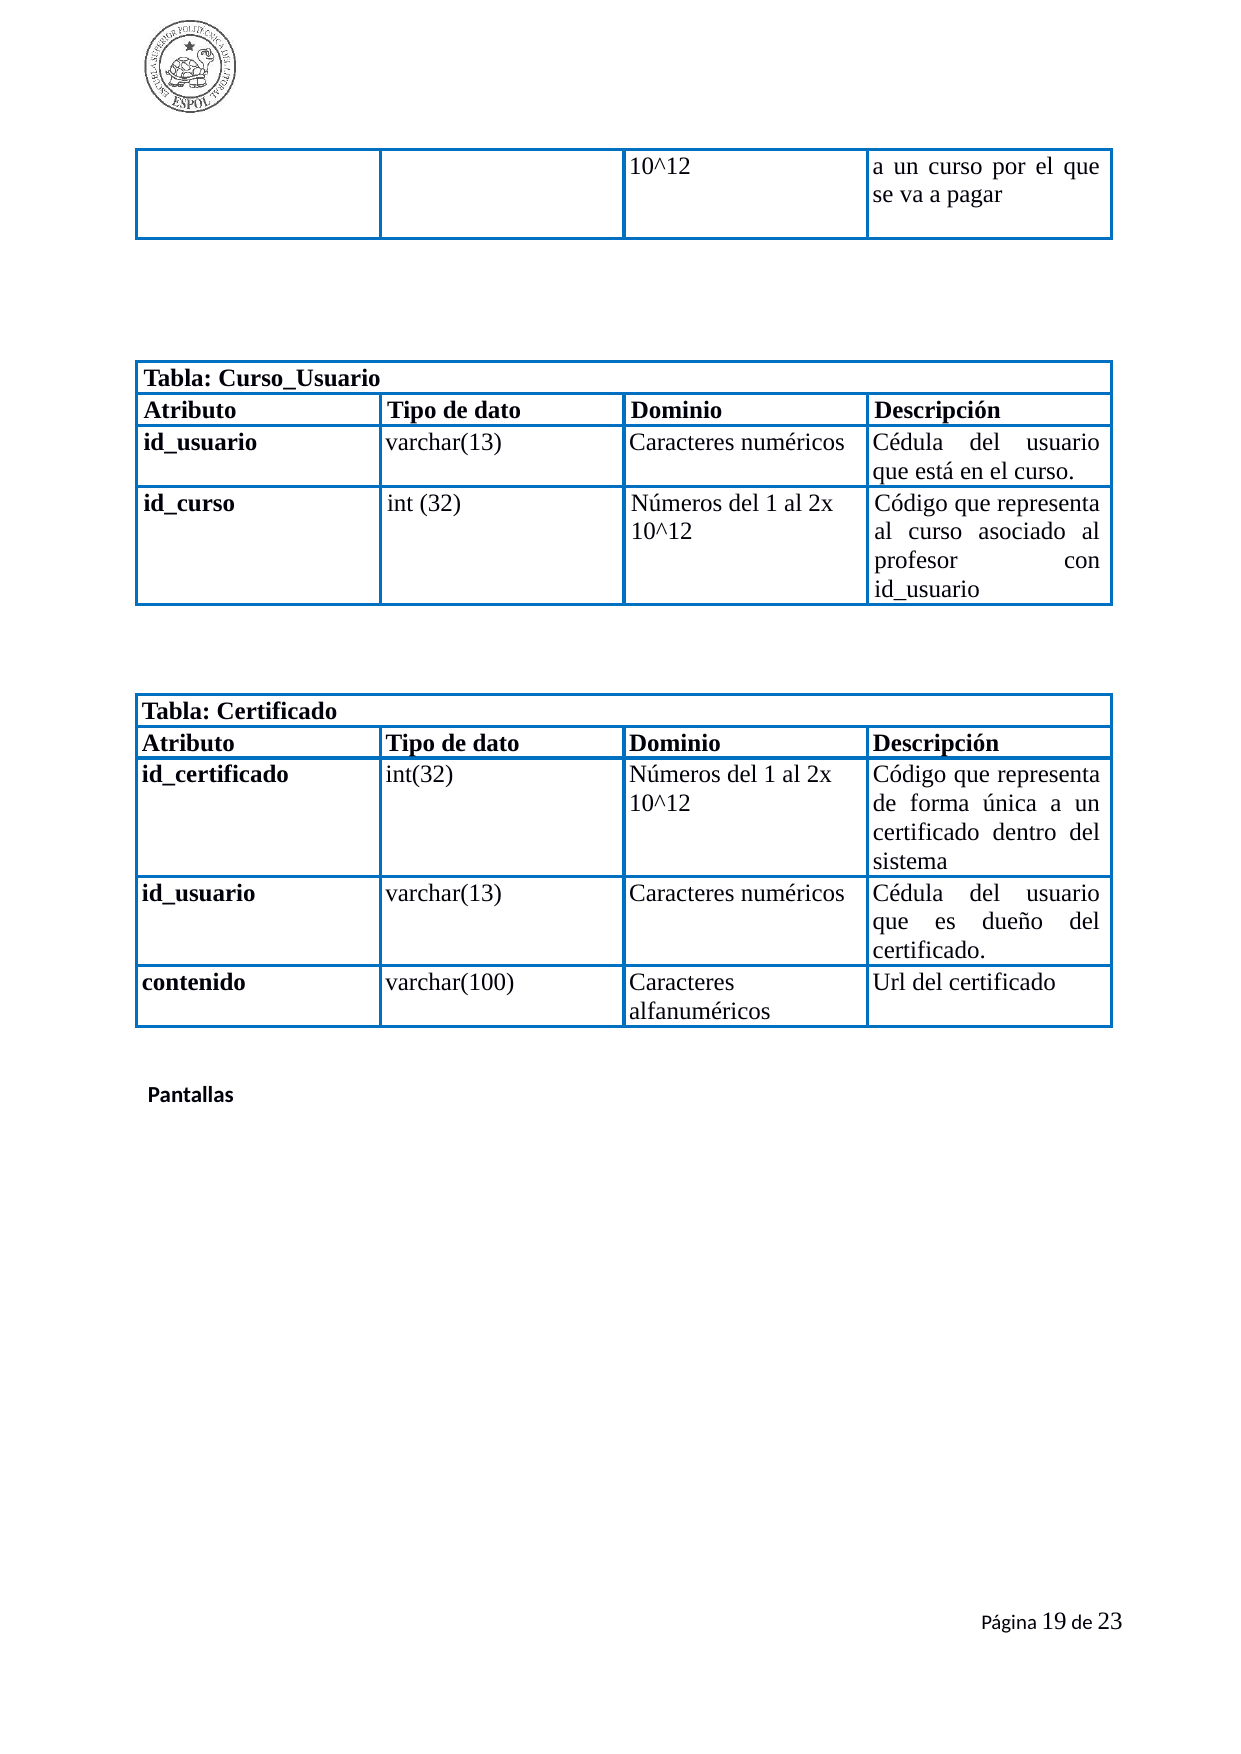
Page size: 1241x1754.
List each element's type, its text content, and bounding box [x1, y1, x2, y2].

text Pantallas [148, 1081, 1122, 1109]
table_cell id_curso [138, 488, 379, 603]
table_cell Números del 1 al 2x 10^12 [626, 760, 866, 874]
table_header Tabla: Certificado [138, 696, 1110, 724]
table_cell Tipo de dato [382, 395, 622, 424]
table_cell a un curso por el que se va a pagar [869, 151, 1110, 237]
table_cell int(32) [382, 760, 622, 874]
table_cell Descripción [869, 395, 1110, 424]
table_cell Números del 1 al 2x 10^12 [626, 488, 866, 603]
table_cell varchar(100) [382, 967, 622, 1024]
table_cell Atributo [138, 395, 379, 424]
table_cell Cédula del usuario que está en el curso. [869, 427, 1110, 484]
table_cell int (32) [382, 488, 622, 603]
table_cell Url del certificado [869, 967, 1110, 1024]
table_cell id_certificado [138, 760, 379, 874]
table_cell 10^12 [626, 151, 866, 237]
table_cell id_usuario [138, 878, 379, 964]
table_cell Código que representa de forma única a un certificado dentro del sistema [869, 760, 1110, 874]
table_cell varchar(13) [382, 427, 622, 484]
table_cell Código que representa al curso asociado al profesor con id_usuario [869, 488, 1110, 603]
table_cell Dominio [626, 395, 866, 424]
table_cell Descripción [869, 728, 1110, 756]
table_cell Tipo de dato [382, 728, 622, 756]
table_cell contenido [138, 967, 379, 1024]
table_cell Caracteres alfanuméricos [626, 967, 866, 1024]
table_cell Atributo [138, 728, 379, 756]
table_cell [382, 151, 622, 237]
picture [142, 19, 238, 114]
table_cell Cédula del usuario que es dueño del certificado. [869, 878, 1110, 964]
table_header Tabla: Curso_Usuario [138, 363, 1110, 392]
table_cell Dominio [626, 728, 866, 756]
table_cell Caracteres numéricos [626, 427, 866, 484]
table_cell varchar(13) [382, 878, 622, 964]
table_cell [138, 151, 379, 237]
table_cell id_usuario [138, 427, 379, 484]
table_cell Caracteres numéricos [626, 878, 866, 964]
